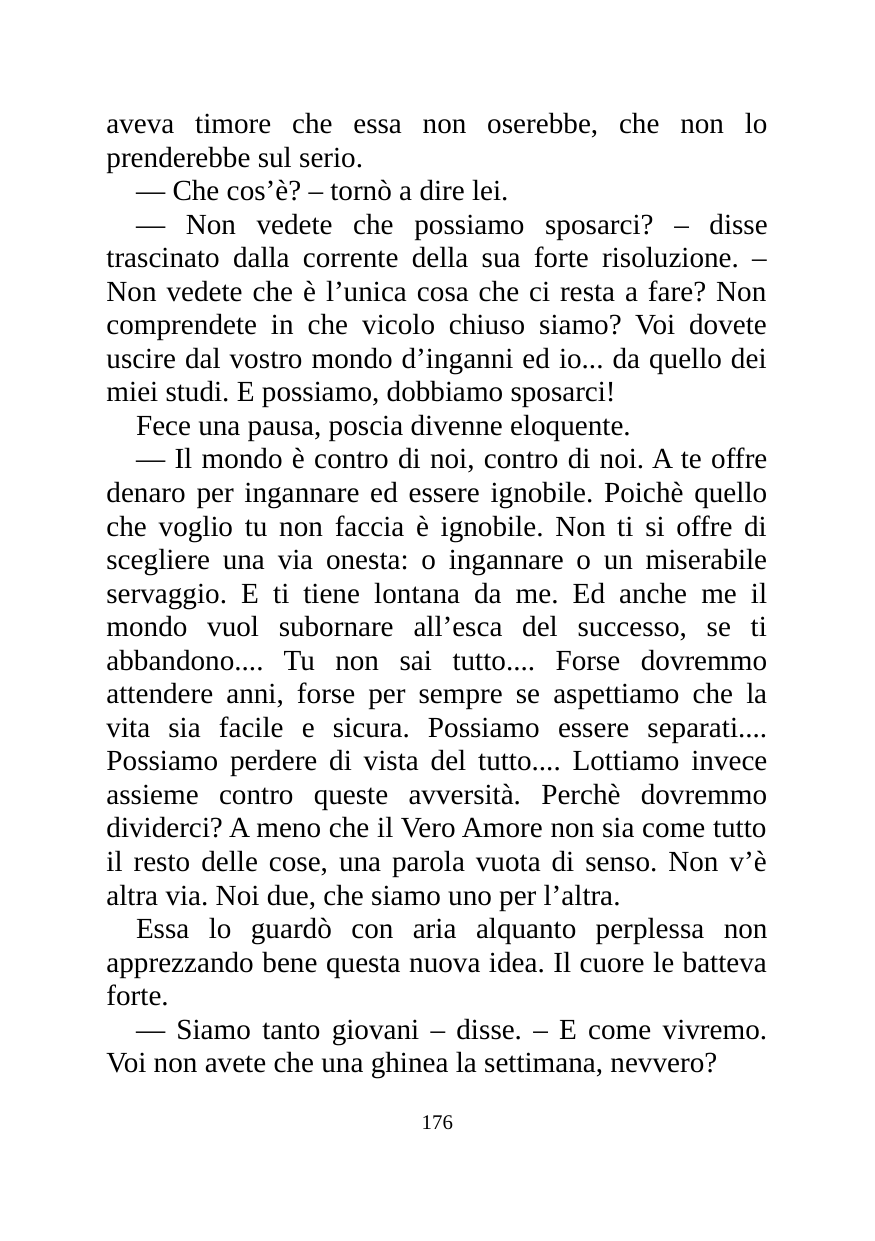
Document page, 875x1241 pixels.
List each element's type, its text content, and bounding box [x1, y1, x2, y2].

text Fece una pausa, poscia divenne eloquente. [106, 408, 768, 442]
text Essa lo guardò con aria alquanto perplessa non apprezzando bene questa nuova idea. Il cuore le batteva forte. [106, 911, 768, 1012]
text aveva timore che essa non oserebbe, che non lo prenderebbe sul serio. [106, 106, 768, 173]
text — Siamo tanto giovani – disse. – E come vivremo. Voi non avete che una ghinea la settimana, nevvero? [106, 1012, 768, 1079]
text — Non vedete che possiamo sposarci? – disse trascinato dalla corrente della sua forte risoluzione. – Non vedete che è l’unica cosa che ci resta a fare? Non comprendete in che vicolo chiuso siamo? Voi dovete uscire dal vostro mondo d’inganni ed io... da quello dei miei studi. E possiamo, dobbiamo sposarci! [106, 207, 768, 408]
text — Che cos’è? – tornò a dire lei. [106, 173, 768, 207]
text — Il mondo è contro di noi, contro di noi. A te offre denaro per ingannare ed essere ignobile. Poichè quello che voglio tu non faccia è ignobile. Non ti si offre di scegliere una via onesta: o ingannare o un miserabile servaggio. E ti tiene lontana da me. Ed anche me il mondo vuol subornare all’esca del successo, se ti abbandono.... Tu non sai tutto.... Forse dovremmo attendere anni, forse per sempre se aspettiamo che la vita sia facile e sicura. Possiamo essere separati.... Possiamo perdere di vista del tutto.... Lottiamo invece assieme contro queste avversità. Perchè dovremmo dividerci? A meno che il Vero Amore non sia come tutto il resto delle cose, una parola vuota di senso. Non v’è altra via. Noi due, che siamo uno per l’altra. [106, 442, 768, 911]
